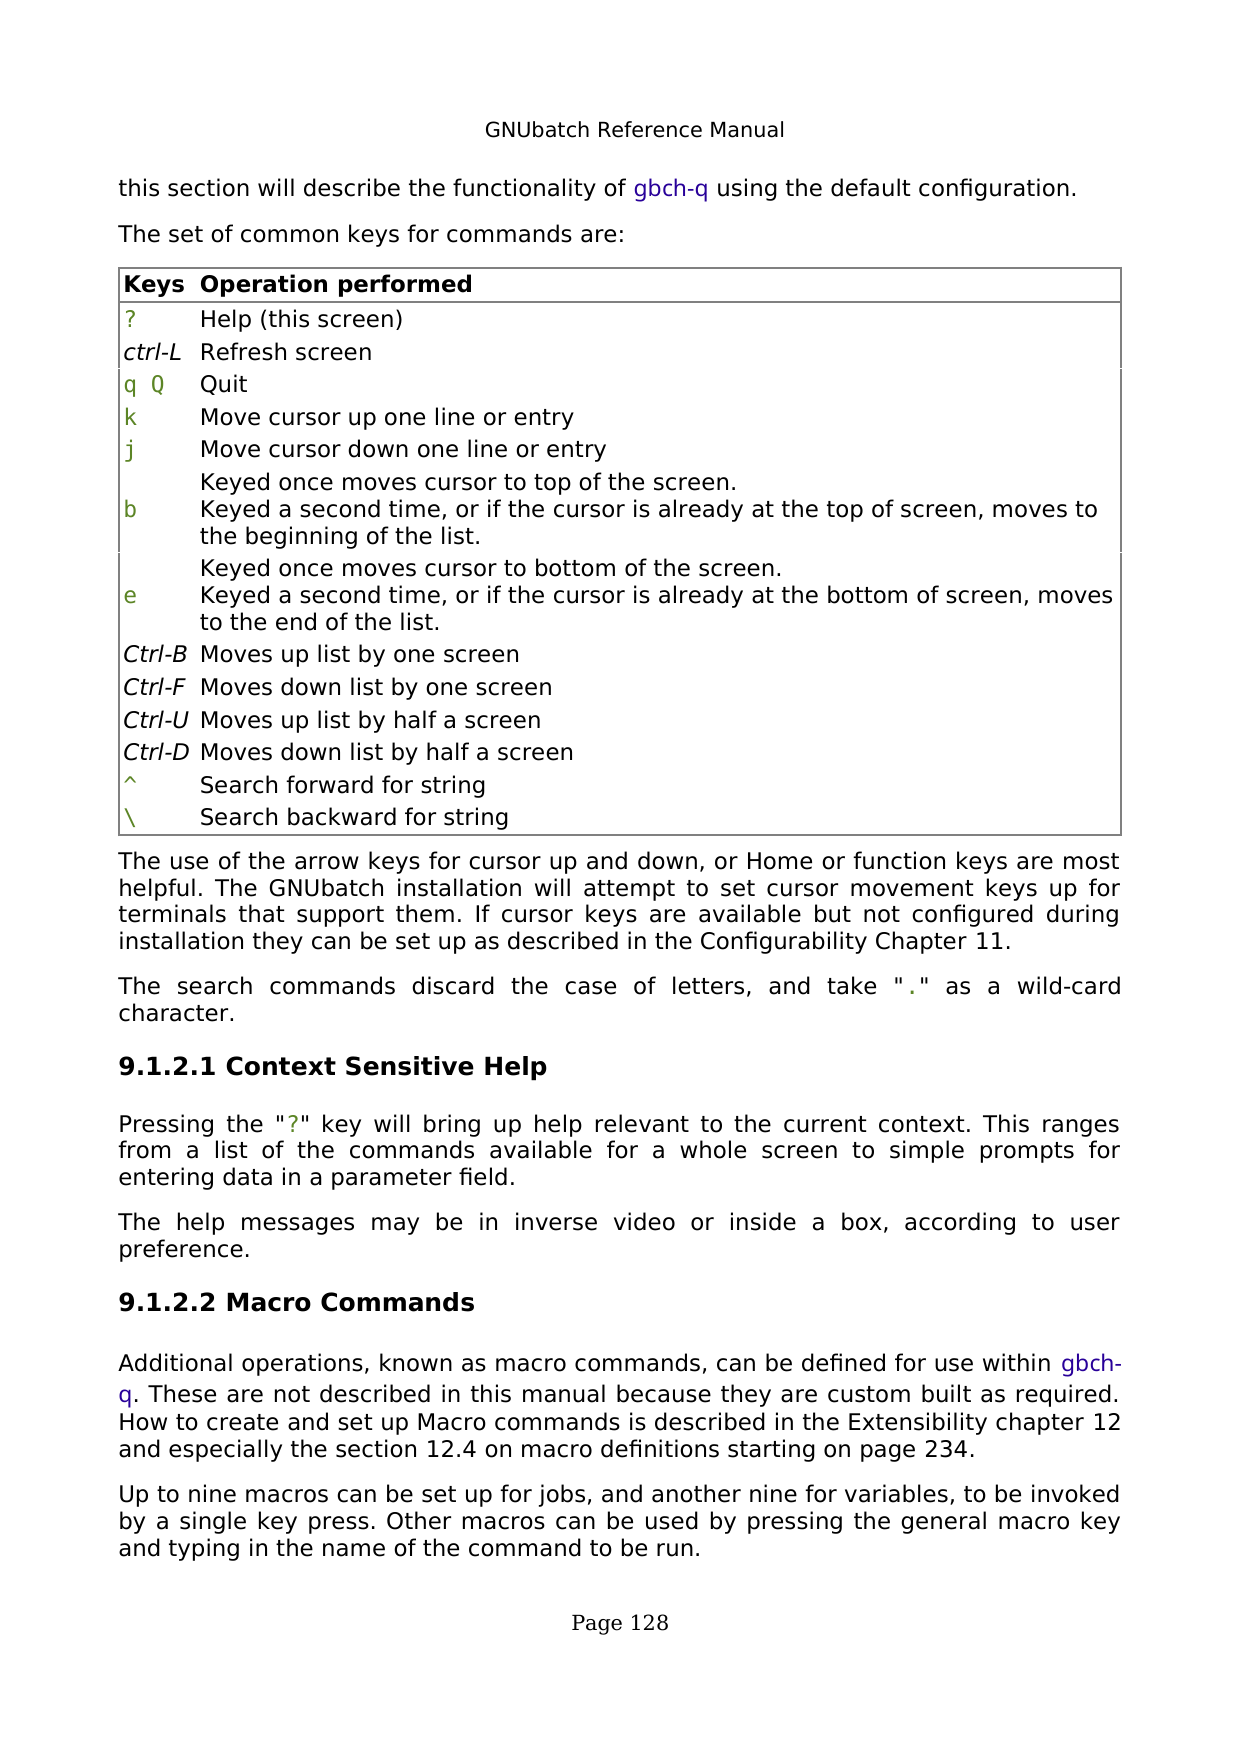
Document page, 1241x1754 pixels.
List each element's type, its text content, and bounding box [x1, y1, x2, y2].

table_cell Search backward for string [197, 802, 1120, 834]
table_cell Keyed once moves cursor to top of the screen. Keyed a second time, or if the cursor is already at the top of screen, moves to the beginning of the list. [197, 466, 1120, 552]
table_cell Refresh screen [197, 336, 1120, 368]
table_cell ^ [120, 769, 197, 802]
table_cell Help (this screen) [197, 303, 1120, 336]
text Up to nine macros can be set up for jobs, and another nine for variables, to be invoked by a single key press. Other macros can be used by pressing the general macro key and typing in the name of the command to be run. [118, 1481, 1122, 1561]
table_cell e [120, 553, 197, 639]
table_header Keys [120, 269, 197, 301]
table_cell q Q [120, 369, 197, 401]
table_cell Ctrl-D [120, 736, 197, 769]
table_cell Moves up list by one screen [197, 639, 1120, 671]
table_cell Search forward for string [197, 769, 1120, 802]
table_cell Moves up list by half a screen [197, 704, 1120, 736]
table_cell Moves down list by half a screen [197, 736, 1120, 769]
table_cell Move cursor down one line or entry [197, 434, 1120, 466]
text The help messages may be in inverse video or inside a box, according to user preference. [118, 1209, 1122, 1263]
subtitle Context Sensitive Help [118, 1052, 1122, 1081]
text The search commands discard the case of letters, and take "." as a wild-card character. [118, 973, 1122, 1027]
subtitle Macro Commands [118, 1288, 1122, 1317]
table_cell b [120, 466, 197, 552]
table_cell Quit [197, 369, 1120, 401]
table_header Operation performed [197, 269, 1120, 301]
table_cell ctrl-L [120, 336, 197, 368]
table_cell Move cursor up one line or entry [197, 401, 1120, 434]
text The set of common keys for commands are: [118, 221, 1122, 248]
table_cell Ctrl-B [120, 639, 197, 671]
table_cell Moves down list by one screen [197, 671, 1120, 704]
table_cell \ [120, 802, 197, 834]
table_cell ? [120, 303, 197, 336]
text Pressing the "?" key will bring up help relevant to the current context. This ranges from a list of the commands available for a whole screen to simple prompts for entering data in a parameter field. [118, 1111, 1122, 1191]
table_cell j [120, 434, 197, 466]
table_cell Ctrl-F [120, 671, 197, 704]
table_cell Keyed once moves cursor to bottom of the screen. Keyed a second time, or if the cursor is already at the bottom of screen, moves to the end of the list. [197, 553, 1120, 639]
table_cell k [120, 401, 197, 434]
text this section will describe the functionality of gbch-q using the default configuration. [118, 172, 1122, 203]
text The use of the arrow keys for cursor up and down, or Home or function keys are most helpful. The GNUbatch installation will attempt to set cursor movement keys up for terminals that support them. If cursor keys are available but not configured during installation they can be set up as described in the Configurability Chapter 11. [118, 848, 1122, 955]
text Additional operations, known as macro commands, can be defined for use within gbch-q. These are not described in this manual because they are custom built as required. How to create and set up Macro commands is described in the Extensibility chapter 12 and especially the section 12.4 on macro definitions starting on page 233. [118, 1347, 1122, 1463]
table_cell Ctrl-U [120, 704, 197, 736]
